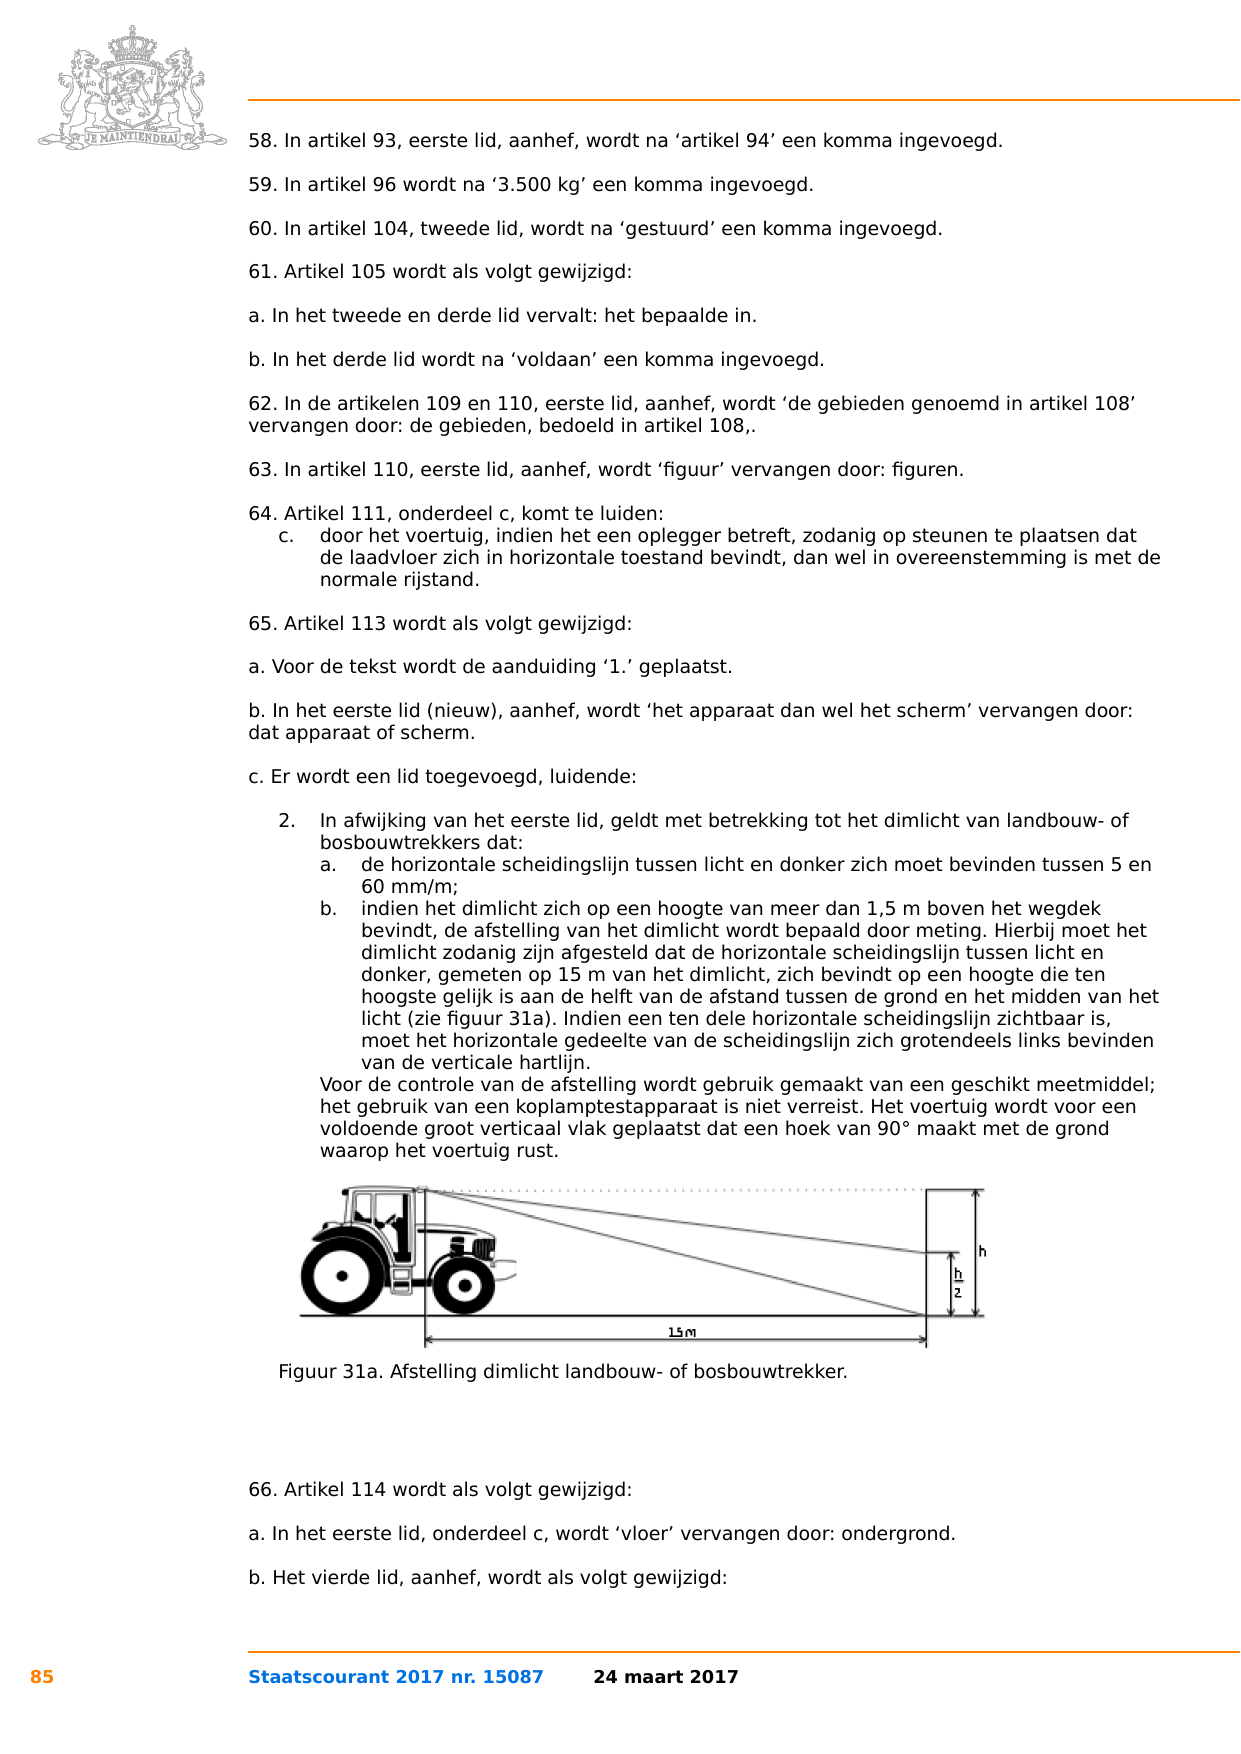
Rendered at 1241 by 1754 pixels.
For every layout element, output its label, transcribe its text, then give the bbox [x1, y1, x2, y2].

text 65. Artikel 113 wordt als volgt gewijzigd: [248, 612, 1163, 634]
text a. Voor de tekst wordt de aanduiding ‘1.’ geplaatst. [248, 656, 1163, 678]
text Voor de controle van de afstelling wordt gebruik gemaakt van een geschikt meetmiddel; het gebruik van een koplamptestapparaat is niet verreist. Het voertuig wordt voor een voldoende groot verticaal vlak geplaatst dat een hoek van 90° maakt met de grond waarop het voertuig rust. [319, 1074, 1163, 1162]
text c. Er wordt een lid toegevoegd, luidende: [248, 766, 1163, 788]
text 63. In artikel 110, eerste lid, aanhef, wordt ‘figuur’ vervangen door: figuren. [248, 459, 1163, 481]
text Figuur 31a. Afstelling dimlicht landbouw- of bosbouwtrekker. [278, 1361, 987, 1382]
text 62. In de artikelen 109 en 110, eerste lid, aanhef, wordt ‘de gebieden genoemd in artikel 108’ vervangen door: de gebieden, bedoeld in artikel 108,. [248, 393, 1163, 437]
text 58. In artikel 93, eerste lid, aanhef, wordt na ‘artikel 94’ een komma ingevoegd. [248, 130, 1163, 152]
text a. In het tweede en derde lid vervalt: het bepaalde in. [248, 305, 1163, 327]
text b. Het vierde lid, aanhef, wordt als volgt gewijzigd: [248, 1567, 1163, 1589]
text 2. In afwijking van het eerste lid, geldt met betrekking tot het dimlicht van landbouw- of bosbouwtrekkers dat: [278, 810, 1163, 854]
text c. door het voertuig, indien het een oplegger betreft, zodanig op steunen te plaatsen dat de laadvloer zich in horizontale toestand bevindt, dan wel in overeenstemming is met de normale rijstand. [278, 525, 1163, 591]
picture [38, 25, 227, 150]
picture [278, 1183, 987, 1349]
text a. In het eerste lid, onderdeel c, wordt ‘vloer’ vervangen door: ondergrond. [248, 1523, 1163, 1545]
text 60. In artikel 104, tweede lid, wordt na ‘gestuurd’ een komma ingevoegd. [248, 218, 1163, 239]
text b. indien het dimlicht zich op een hoogte van meer dan 1,5 m boven het wegdek bevindt, de afstelling van het dimlicht wordt bepaald door meting. Hierbij moet het dimlicht zodanig zijn afgesteld dat de horizontale scheidingslijn tussen licht en donker, gemeten op 15 m van het dimlicht, zich bevindt op een hoogte die ten hoogste gelijk is aan de helft van de afstand tussen de grond en het midden van het licht (zie figuur 31a). Indien een ten dele horizontale scheidingslijn zichtbaar is, moet het horizontale gedeelte van de scheidingslijn zich grotendeels links bevinden van de verticale hartlijn. [319, 898, 1163, 1074]
text b. In het derde lid wordt na ‘voldaan’ een komma ingevoegd. [248, 349, 1163, 371]
text 64. Artikel 111, onderdeel c, komt te luiden: [248, 503, 1163, 525]
text 66. Artikel 114 wordt als volgt gewijzigd: [248, 1479, 1163, 1501]
text b. In het eerste lid (nieuw), aanhef, wordt ‘het apparaat dan wel het scherm’ vervangen door: dat apparaat of scherm. [248, 700, 1163, 744]
text 59. In artikel 96 wordt na ‘3.500 kg’ een komma ingevoegd. [248, 174, 1163, 196]
text 61. Artikel 105 wordt als volgt gewijzigd: [248, 261, 1163, 283]
text a. de horizontale scheidingslijn tussen licht en donker zich moet bevinden tussen 5 en 60 mm/m; [319, 854, 1163, 898]
